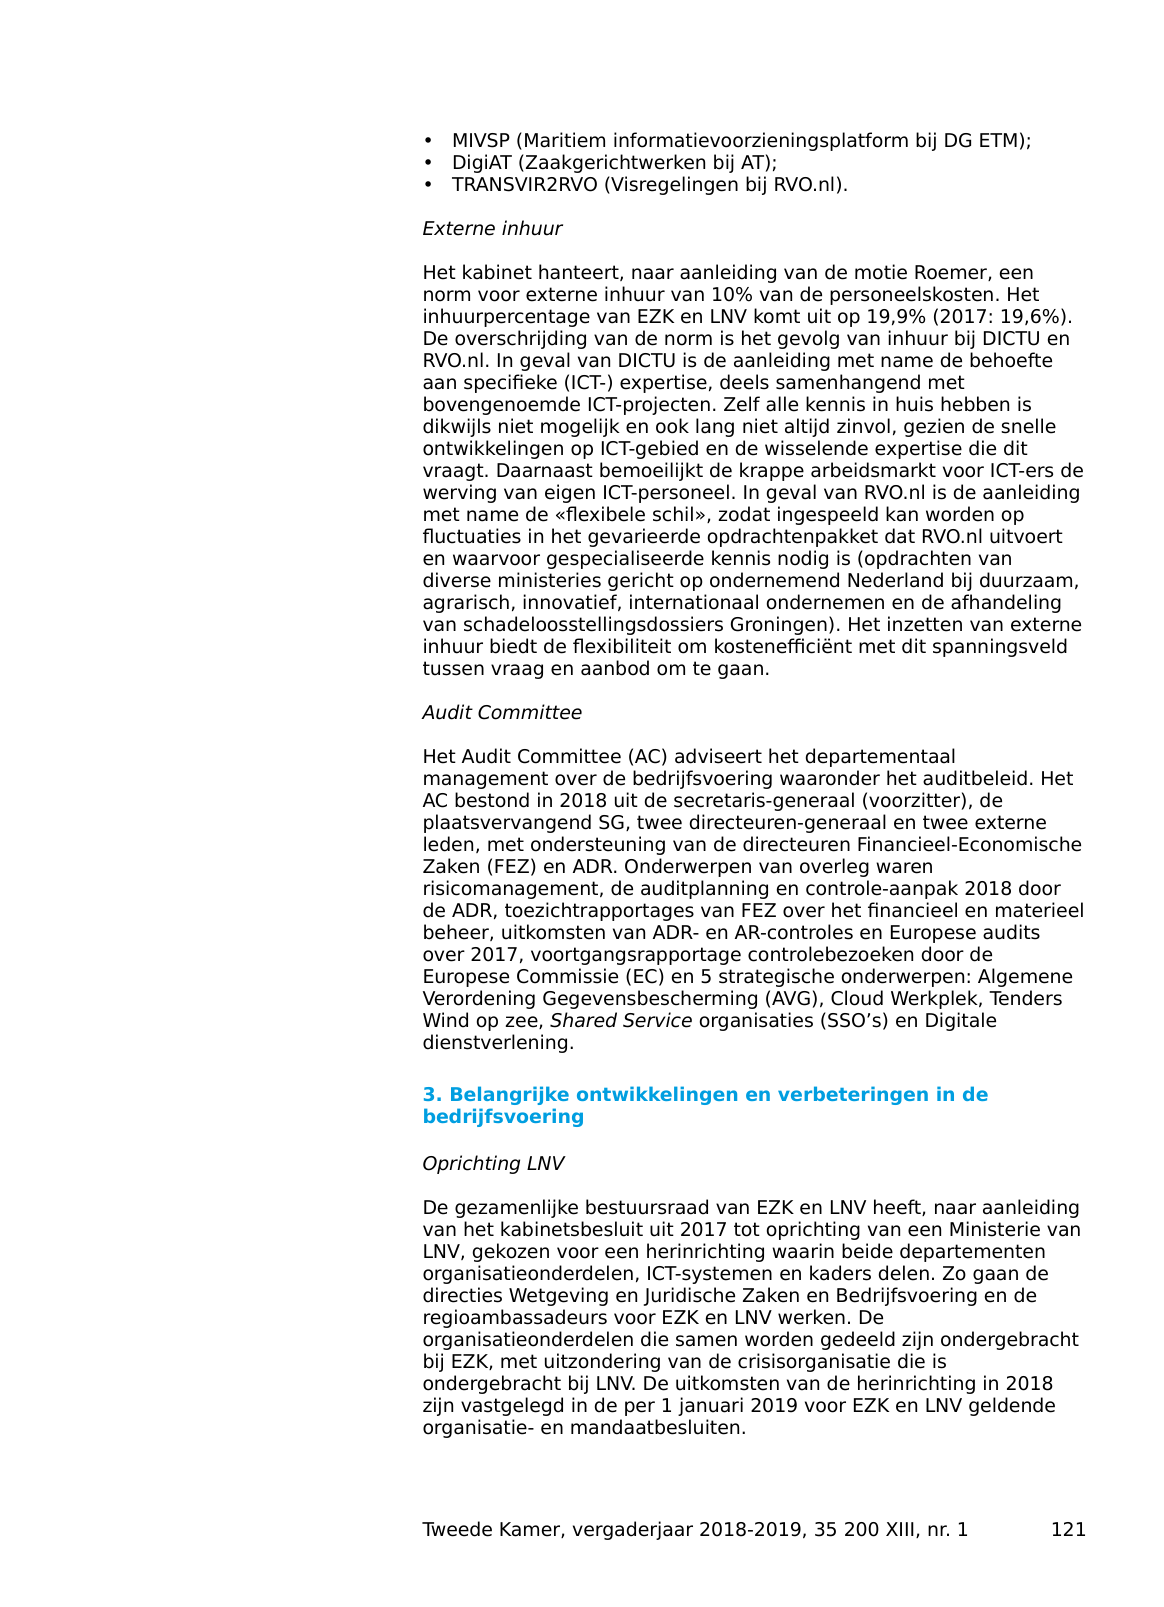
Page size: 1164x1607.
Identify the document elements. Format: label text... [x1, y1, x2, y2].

text De gezamenlijke bestuursraad van EZK en LNV heeft, naar aanleiding van het kabinetsbesluit uit 2017 tot oprichting van een Ministerie van LNV, gekozen voor een herinrichting waarin beide departementen organisatieonderdelen, ICT-systemen en kaders delen. Zo gaan de directies Wetgeving en Juridische Zaken en Bedrijfsvoering en de regioambassadeurs voor EZK en LNV werken. De organisatieonderdelen die samen worden gedeeld zijn ondergebracht bij EZK, met uitzondering van de crisisorganisatie die is ondergebracht bij LNV. De uitkomsten van de herinrichting in 2018 zijn vastgelegd in de per 1 januari 2019 voor EZK en LNV geldende organisatie- en mandaatbesluiten. [422, 1197, 1087, 1439]
text • MIVSP (Maritiem informatievoorzieningsplatform bij DG ETM); [422, 130, 1087, 152]
text Het Audit Committee (AC) adviseert het departementaal management over de bedrijfsvoering waaronder het auditbeleid. Het AC bestond in 2018 uit de secretaris-generaal (voorzitter), de plaatsvervangend SG, twee directeuren-generaal en twee externe leden, met ondersteuning van de directeuren Financieel-Economische Zaken (FEZ) en ADR. Onderwerpen van overleg waren risicomanagement, de auditplanning en controle-aanpak 2018 door de ADR, toezichtrapportages van FEZ over het financieel en materieel beheer, uitkomsten van ADR- en AR-controles en Europese audits over 2017, voortgangsrapportage controlebezoeken door de Europese Commissie (EC) en 5 strategische onderwerpen: Algemene Verordening Gegevensbescherming (AVG), Cloud Werkplek, Tenders Wind op zee, Shared Service organisaties (SSO’s) en Digitale dienstverlening. [422, 746, 1087, 1054]
text • TRANSVIR2RVO (Visregelingen bij RVO.nl). [422, 174, 1087, 196]
subtitle 3. Belangrijke ontwikkelingen en verbeteringen in de bedrijfsvoering [422, 1084, 1087, 1128]
subtitle Oprichting LNV [422, 1153, 1087, 1175]
subtitle Audit Committee [422, 702, 1087, 724]
text Het kabinet hanteert, naar aanleiding van de motie Roemer, een norm voor externe inhuur van 10% van de personeelskosten. Het inhuurpercentage van EZK en LNV komt uit op 19,9% (2017: 19,6%). De overschrijding van de norm is het gevolg van inhuur bij DICTU en RVO.nl. In geval van DICTU is de aanleiding met name de behoefte aan specifieke (ICT-) expertise, deels samenhangend met bovengenoemde ICT-projecten. Zelf alle kennis in huis hebben is dikwijls niet mogelijk en ook lang niet altijd zinvol, gezien de snelle ontwikkelingen op ICT-gebied en de wisselende expertise die dit vraagt. Daarnaast bemoeilijkt de krappe arbeidsmarkt voor ICT-ers de werving van eigen ICT-personeel. In geval van RVO.nl is de aanleiding met name de «flexibele schil», zodat ingespeeld kan worden op fluctuaties in het gevarieerde opdrachtenpakket dat RVO.nl uitvoert en waarvoor gespecialiseerde kennis nodig is (opdrachten van diverse ministeries gericht op ondernemend Nederland bij duurzaam, agrarisch, innovatief, internationaal ondernemen en de afhandeling van schadeloosstellingsdossiers Groningen). Het inzetten van externe inhuur biedt de flexibiliteit om kostenefficiënt met dit spanningsveld tussen vraag en aanbod om te gaan. [422, 262, 1087, 680]
subtitle Externe inhuur [422, 218, 1087, 240]
text • DigiAT (Zaakgerichtwerken bij AT); [422, 152, 1087, 174]
